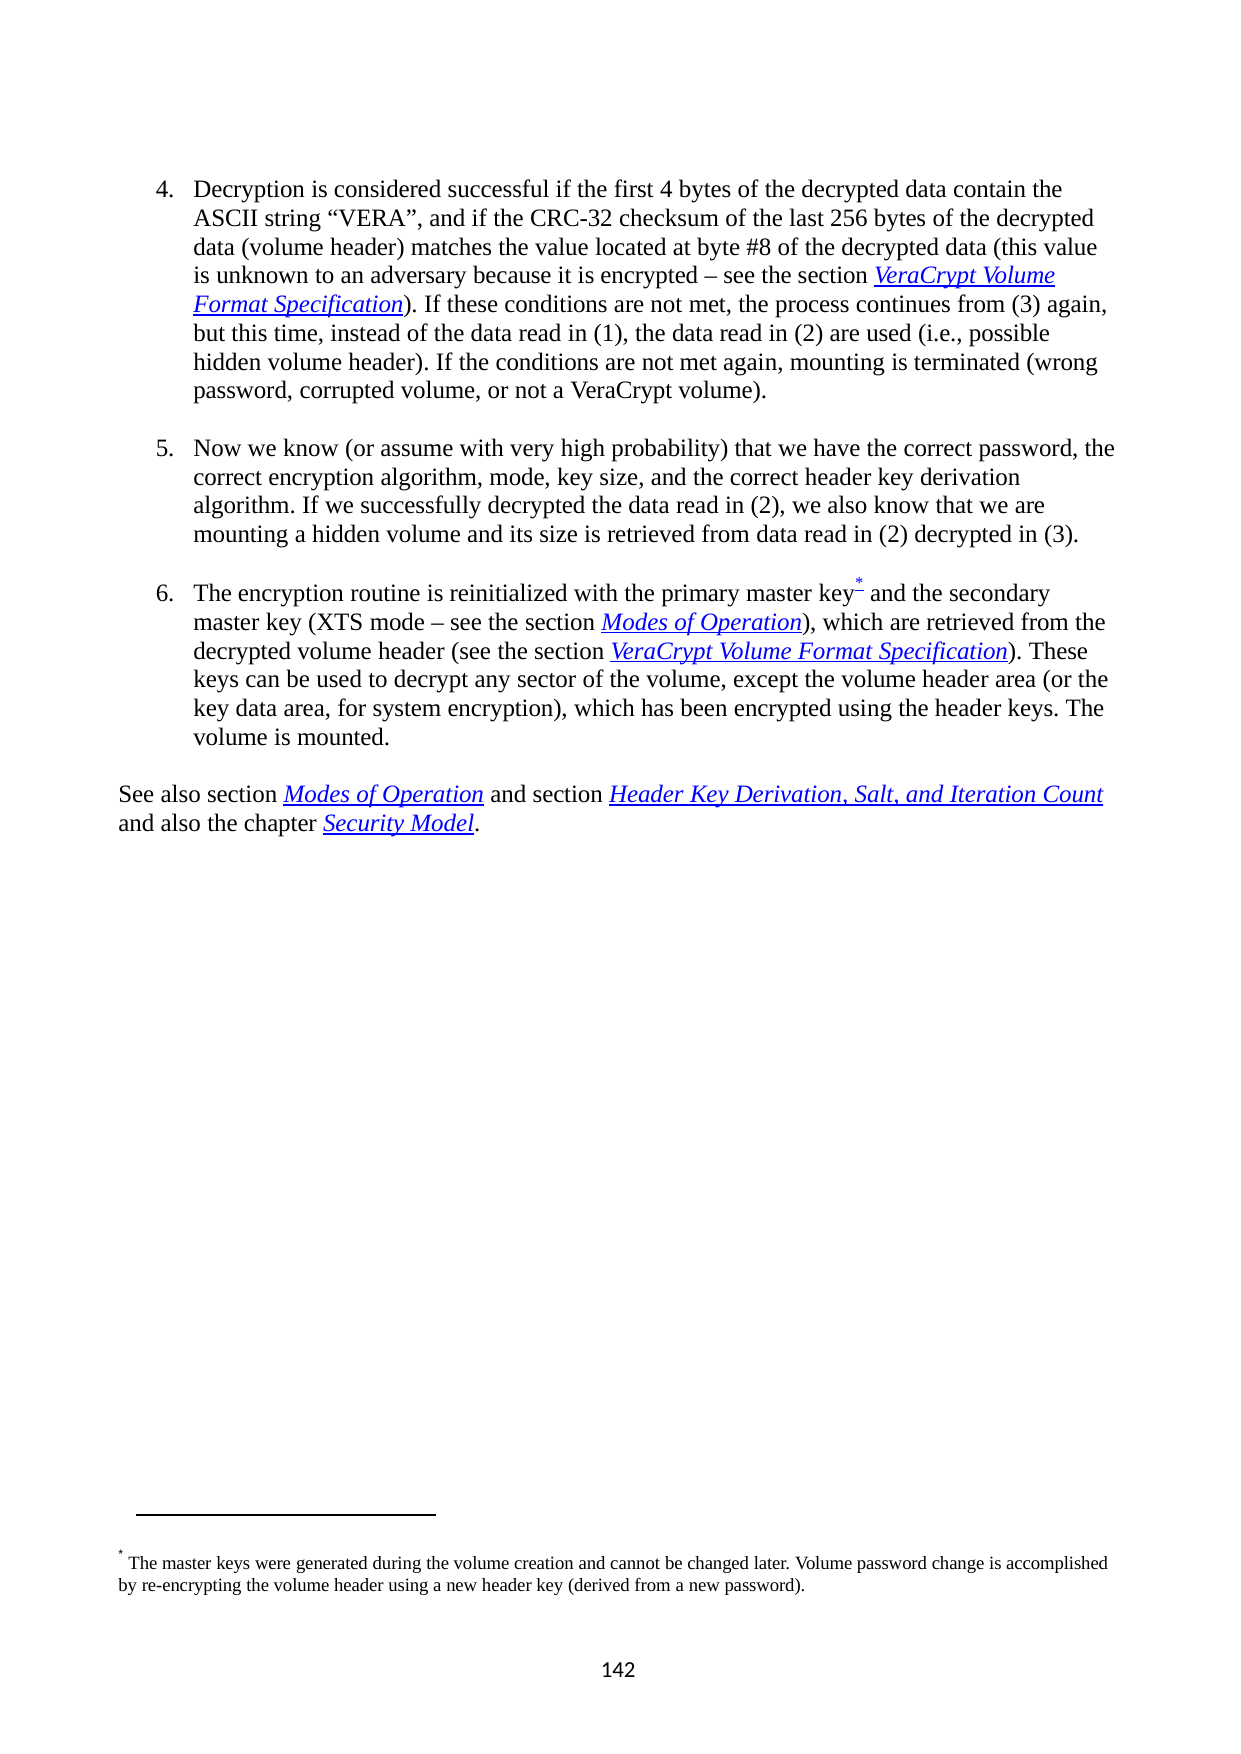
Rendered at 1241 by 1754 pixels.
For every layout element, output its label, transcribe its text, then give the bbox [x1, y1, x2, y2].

text See also section Modes of Operation and section Header Key Derivation, Salt, and Iteration Count [118, 779, 1130, 808]
text and also the chapter Security Model. [118, 808, 1130, 837]
text * The master keys were generated during the volume creation and cannot be changed later. Volume password change is accomplished by re-encrypting the volume header using a new header key (derived from a new password). [118, 1547, 1119, 1595]
subtitle Decryption is considered successful if the first 4 bytes of the decrypted data contain the ASCII string “VERA”, and if the CRC-32 checksum of the last 256 bytes of the decrypted data (volume header) matches the value located at byte #8 of the decrypted data (this value is unknown to an adversary because it is encrypted – see the section VeraCrypt Volume Format Specification). If these conditions are not met, the process continues from (3) again, but this time, instead of the data read in (1), the data read in (2) are used (i.e., possible hidden volume header). If the conditions are not met again, mounting is terminated (wrong password, corrupted volume, or not a VeraCrypt volume). [156, 174, 1111, 404]
list Now we know (or assume with very high probability) that we have the correct password, the correct encryption algorithm, mode, key size, and the correct header key derivation algorithm. If we successfully decrypted the data read in (2), we also know that we are mounting a hidden volume and its size is retrieved from data read in (2) decrypted in (3). [156, 433, 1119, 548]
list The encryption routine is reinitialized with the primary master key* and the secondary master key (XTS mode – see the section Modes of Operation), which are retrieved from the decrypted volume header (see the section VeraCrypt Volume Format Specification). These keys can be used to decrypt any sector of the volume, except the volume header area (or the key data area, for system encryption), which has been encrypted using the header keys. The volume is mounted. [156, 573, 1111, 751]
